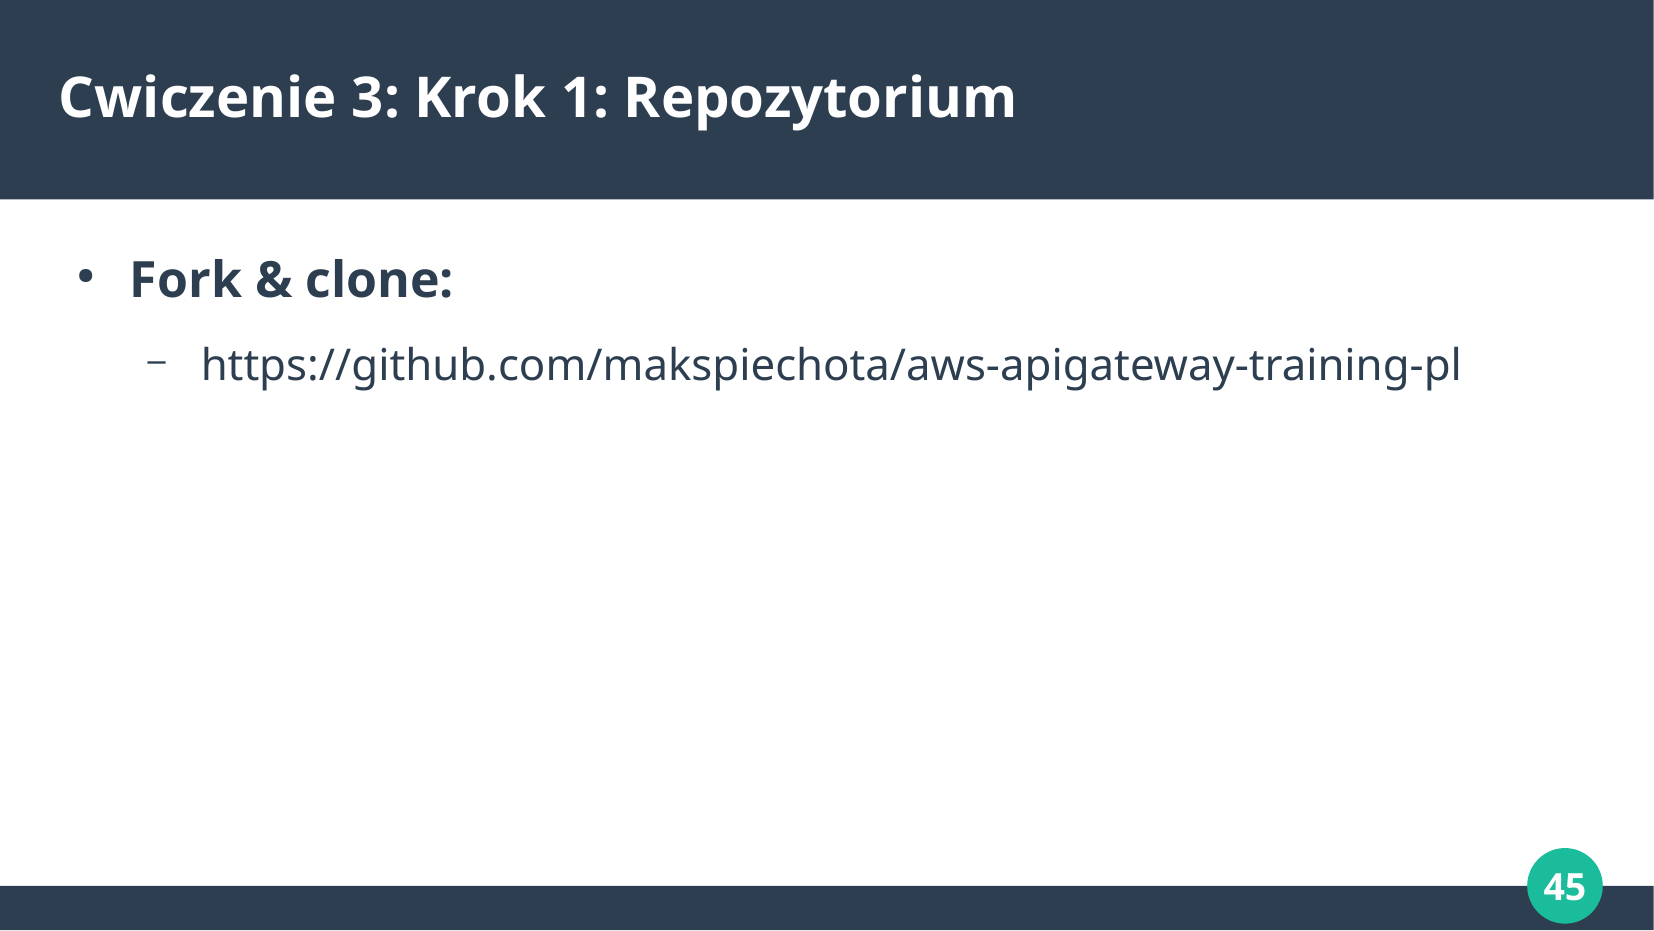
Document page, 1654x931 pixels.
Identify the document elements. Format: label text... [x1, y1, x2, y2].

title Cwiczenie 3: Krok 1: Repozytorium [59, 37, 1595, 156]
list Fork & clone: https://github.com/makspiechota/aws-apigateway-training-pl [59, 243, 1538, 864]
